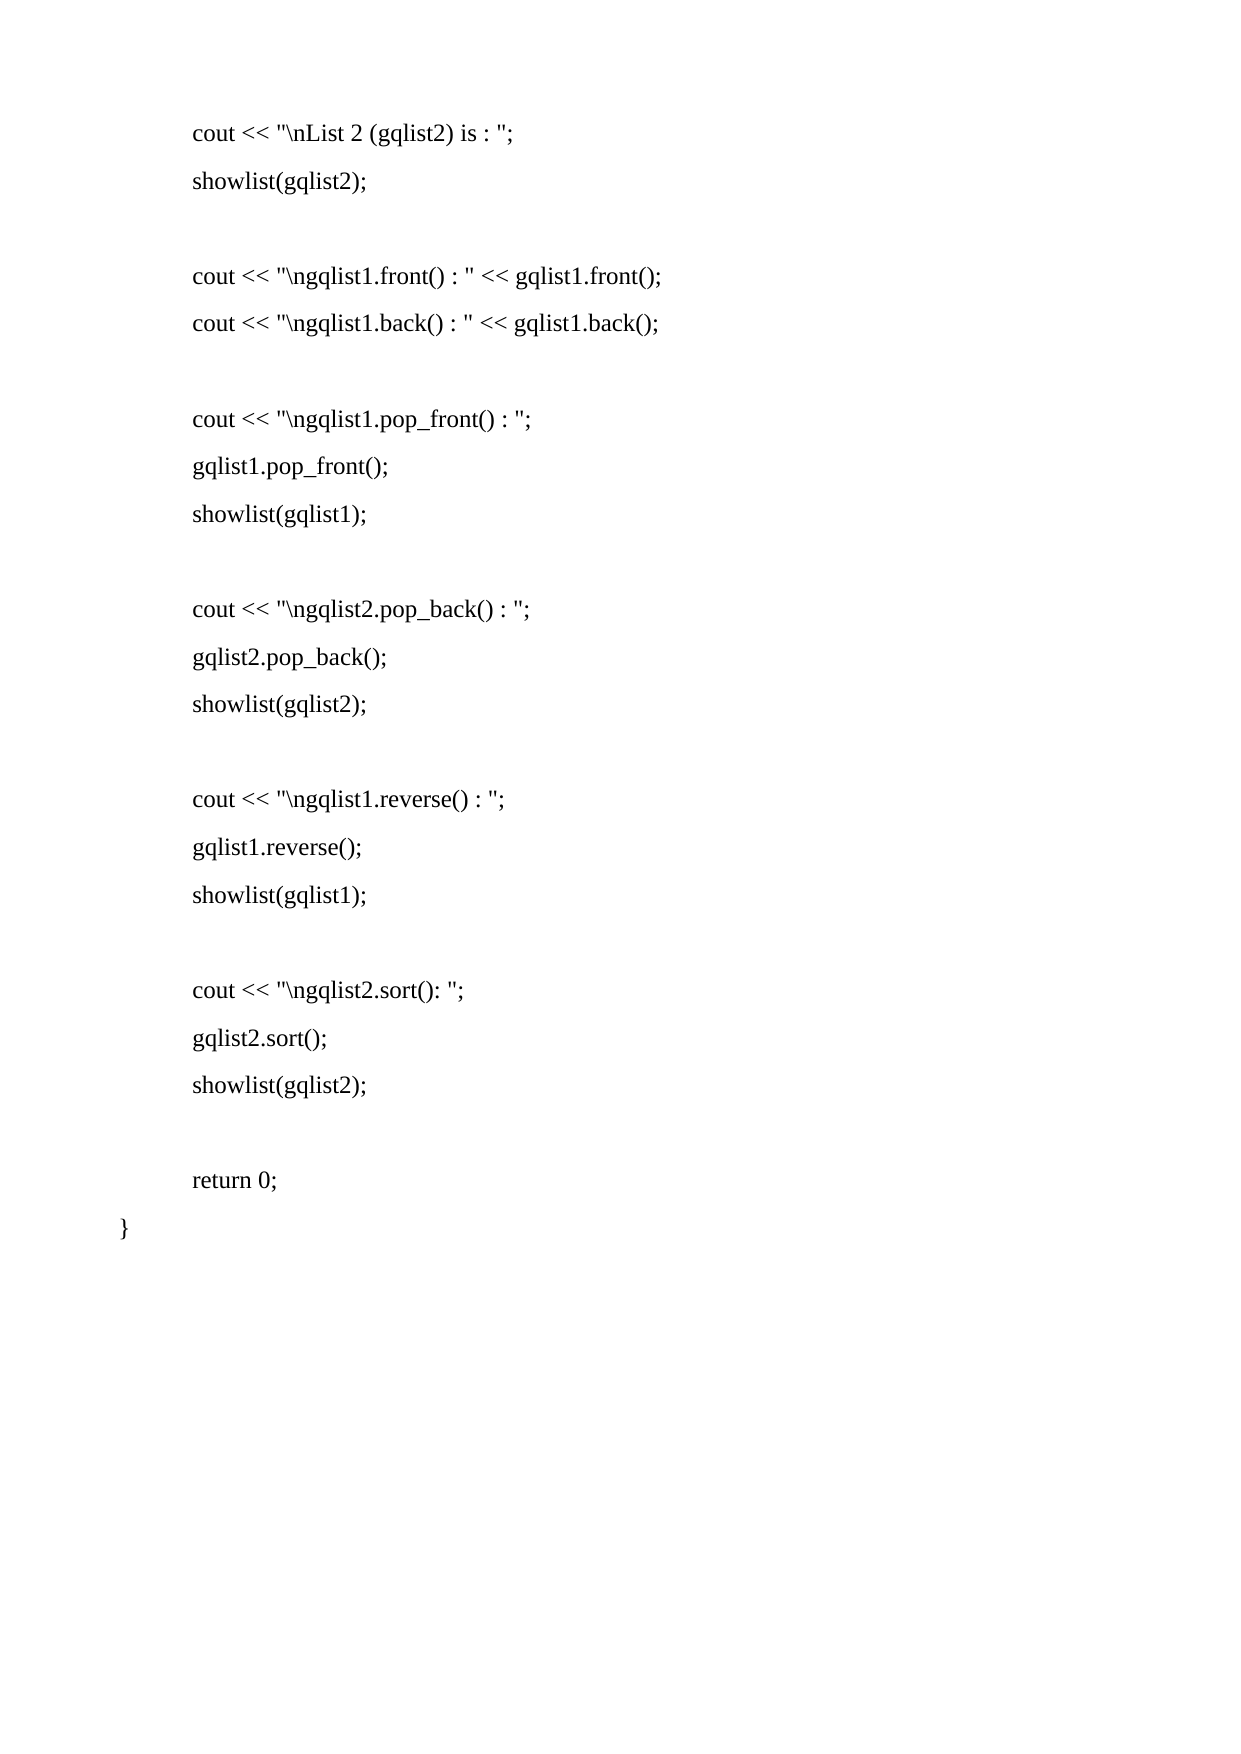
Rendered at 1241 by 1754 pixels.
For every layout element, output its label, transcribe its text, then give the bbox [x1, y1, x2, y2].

text cout << "\ngqlist2.sort(): "; [118, 975, 1122, 1004]
text cout << "\ngqlist2.pop_back() : "; [118, 594, 1122, 623]
text showlist(gqlist1); [118, 499, 1122, 528]
text return 0; [118, 1165, 1122, 1194]
text cout << "\nList 2 (gqlist2) is : "; [118, 118, 1122, 147]
text showlist(gqlist2); [118, 1070, 1122, 1099]
text showlist(gqlist1); [118, 880, 1122, 908]
text showlist(gqlist2); [118, 166, 1122, 194]
text showlist(gqlist2); [118, 689, 1122, 718]
text cout << "\ngqlist1.pop_front() : "; [118, 404, 1122, 432]
text gqlist2.pop_back(); [118, 642, 1122, 671]
text gqlist1.pop_front(); [118, 451, 1122, 480]
text cout << "\ngqlist1.reverse() : "; [118, 784, 1122, 813]
text cout << "\ngqlist1.back() : " << gqlist1.back(); [118, 308, 1122, 337]
text gqlist2.sort(); [118, 1023, 1122, 1051]
text } [118, 1213, 1122, 1242]
text cout << "\ngqlist1.front() : " << gqlist1.front(); [118, 261, 1122, 290]
text gqlist1.reverse(); [118, 832, 1122, 861]
